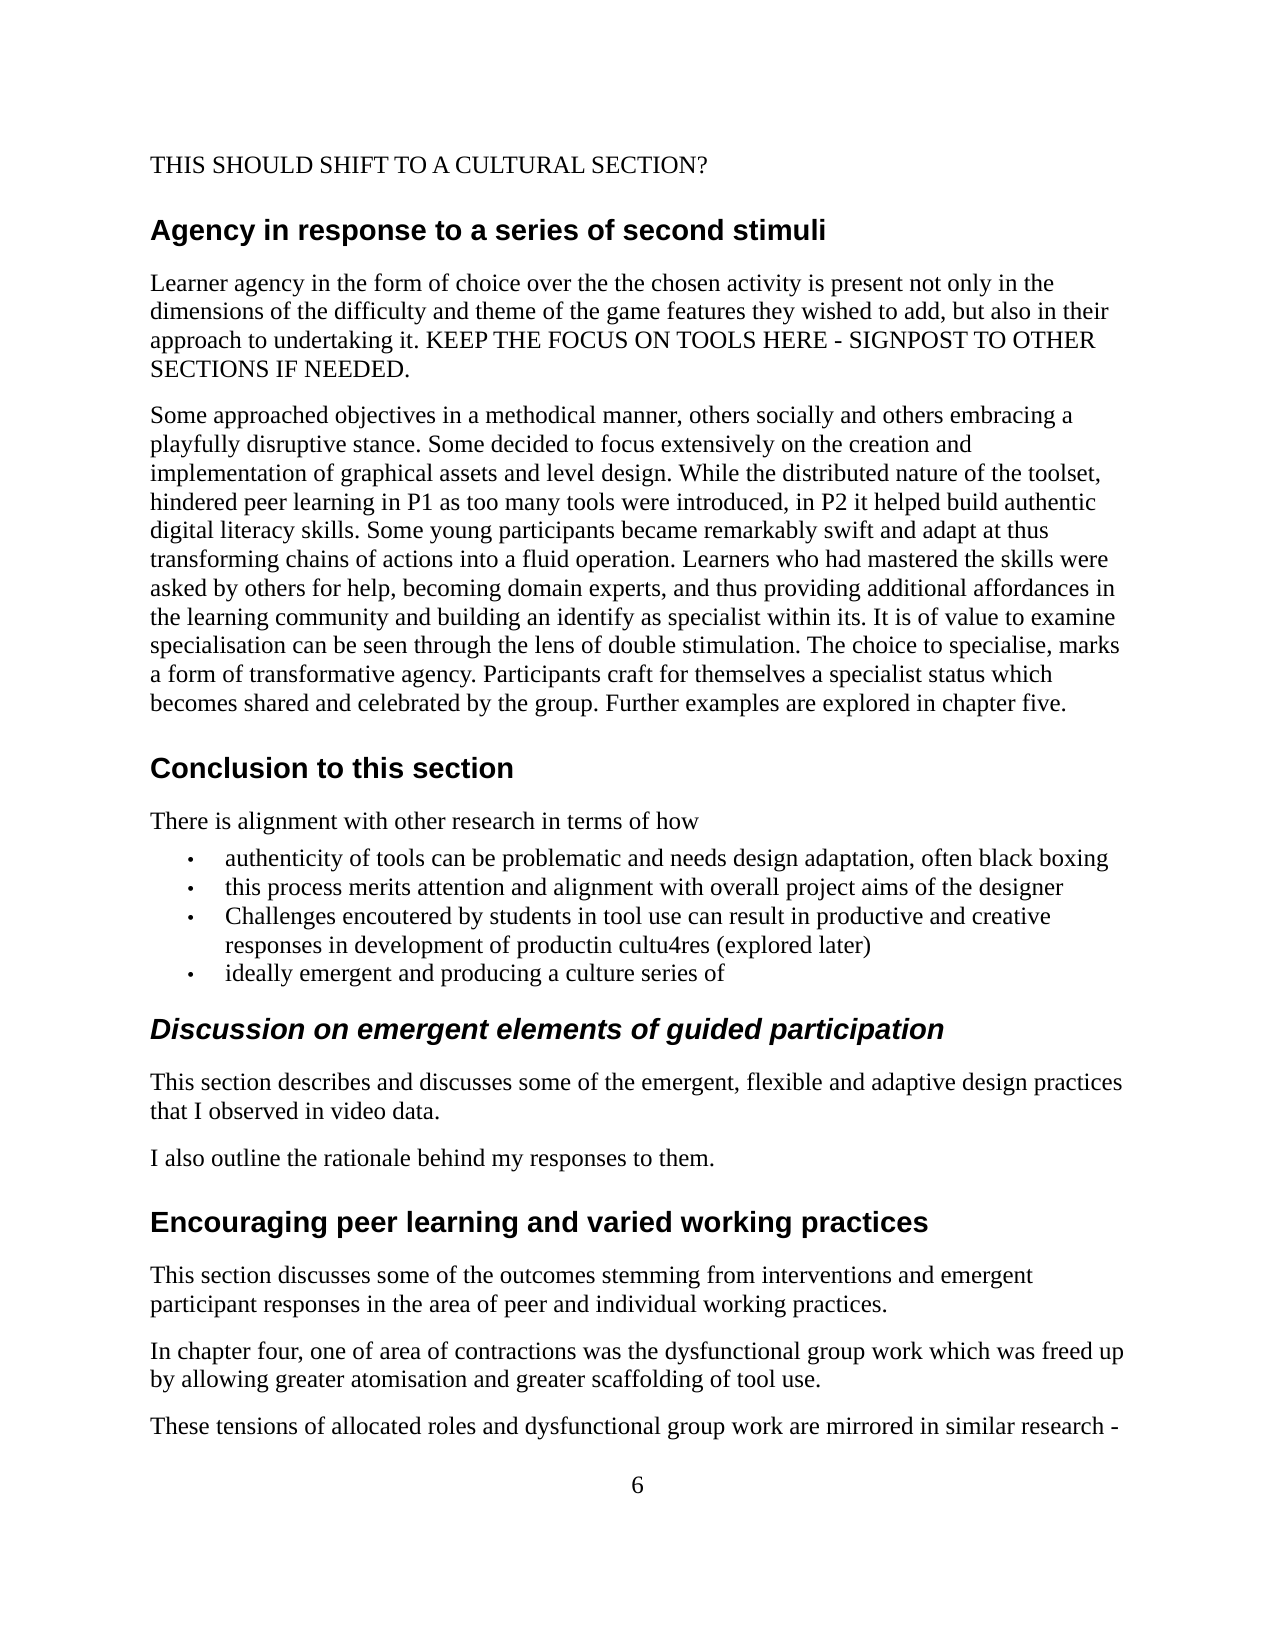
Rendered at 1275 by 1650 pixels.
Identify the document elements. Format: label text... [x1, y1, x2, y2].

text I also outline the rationale behind my responses to them. [150, 1143, 1125, 1171]
text In chapter four, one of area of contractions was the dysfunctional group work which was freed up by allowing greater atomisation and greater scaffolding of tool use. [150, 1336, 1125, 1393]
list Challenges encoutered by students in tool use can result in productive and creative responses in development of productin cultu4res (explored later) [187, 901, 1125, 958]
text There is alignment with other research in terms of how [150, 806, 1125, 834]
text THIS SHOULD SHIFT TO A CULTURAL SECTION? [150, 150, 1125, 179]
subtitle Conclusion to this section [150, 751, 1125, 784]
text This section describes and discusses some of the emergent, flexible and adaptive design practices that I observed in video data. [150, 1067, 1125, 1125]
subtitle Encouraging peer learning and varied working practices [150, 1205, 1125, 1239]
text This section discusses some of the outcomes stemming from interventions and emergent participant responses in the area of peer and individual working practices. [150, 1260, 1125, 1318]
list authenticity of tools can be problematic and needs design adaptation, often black boxing [187, 843, 1125, 872]
subtitle Discussion on emergent elements of guided participation [150, 1012, 1125, 1046]
text These tensions of allocated roles and dysfunctional group work are mirrored in similar research [150, 1411, 1125, 1440]
text Some approached objectives in a methodical manner, others socially and others embracing a playfully disruptive stance. Some decided to focus extensively on the creation and implementation of graphical assets and level design. While the distributed nature of the toolset, hindered peer learning in P1 as too many tools were introduced, in P2 it helped build authentic digital literacy skills. Some young participants became remarkably swift and adapt at thus transforming chains of actions into a fluid operation. Learners who had mastered the skills were asked by others for help, becoming domain experts, and thus providing additional affordances in the learning community and building an identify as specialist within its. It is of value to examine specialisation can be seen through the lens of double stimulation. The choice to specialise, marks a form of transformative agency. Participants craft for themselves a specialist status which becomes shared and celebrated by the group. Further examples are explored in chapter five. [150, 401, 1125, 717]
list this process merits attention and alignment with overall project aims of the designer [187, 872, 1125, 901]
text Learner agency in the form of choice over the the chosen activity is present not only in the dimensions of the difficulty and theme of the game features they wished to add, but also in their approach to undertaking it. KEEP THE FOCUS ON TOOLS HERE - SIGNPOST TO OTHER SECTIONS IF NEEDED. [150, 268, 1125, 383]
subtitle Agency in response to a series of second stimuli [150, 213, 1125, 246]
list ideally emergent and producing a culture series of [187, 958, 1125, 987]
